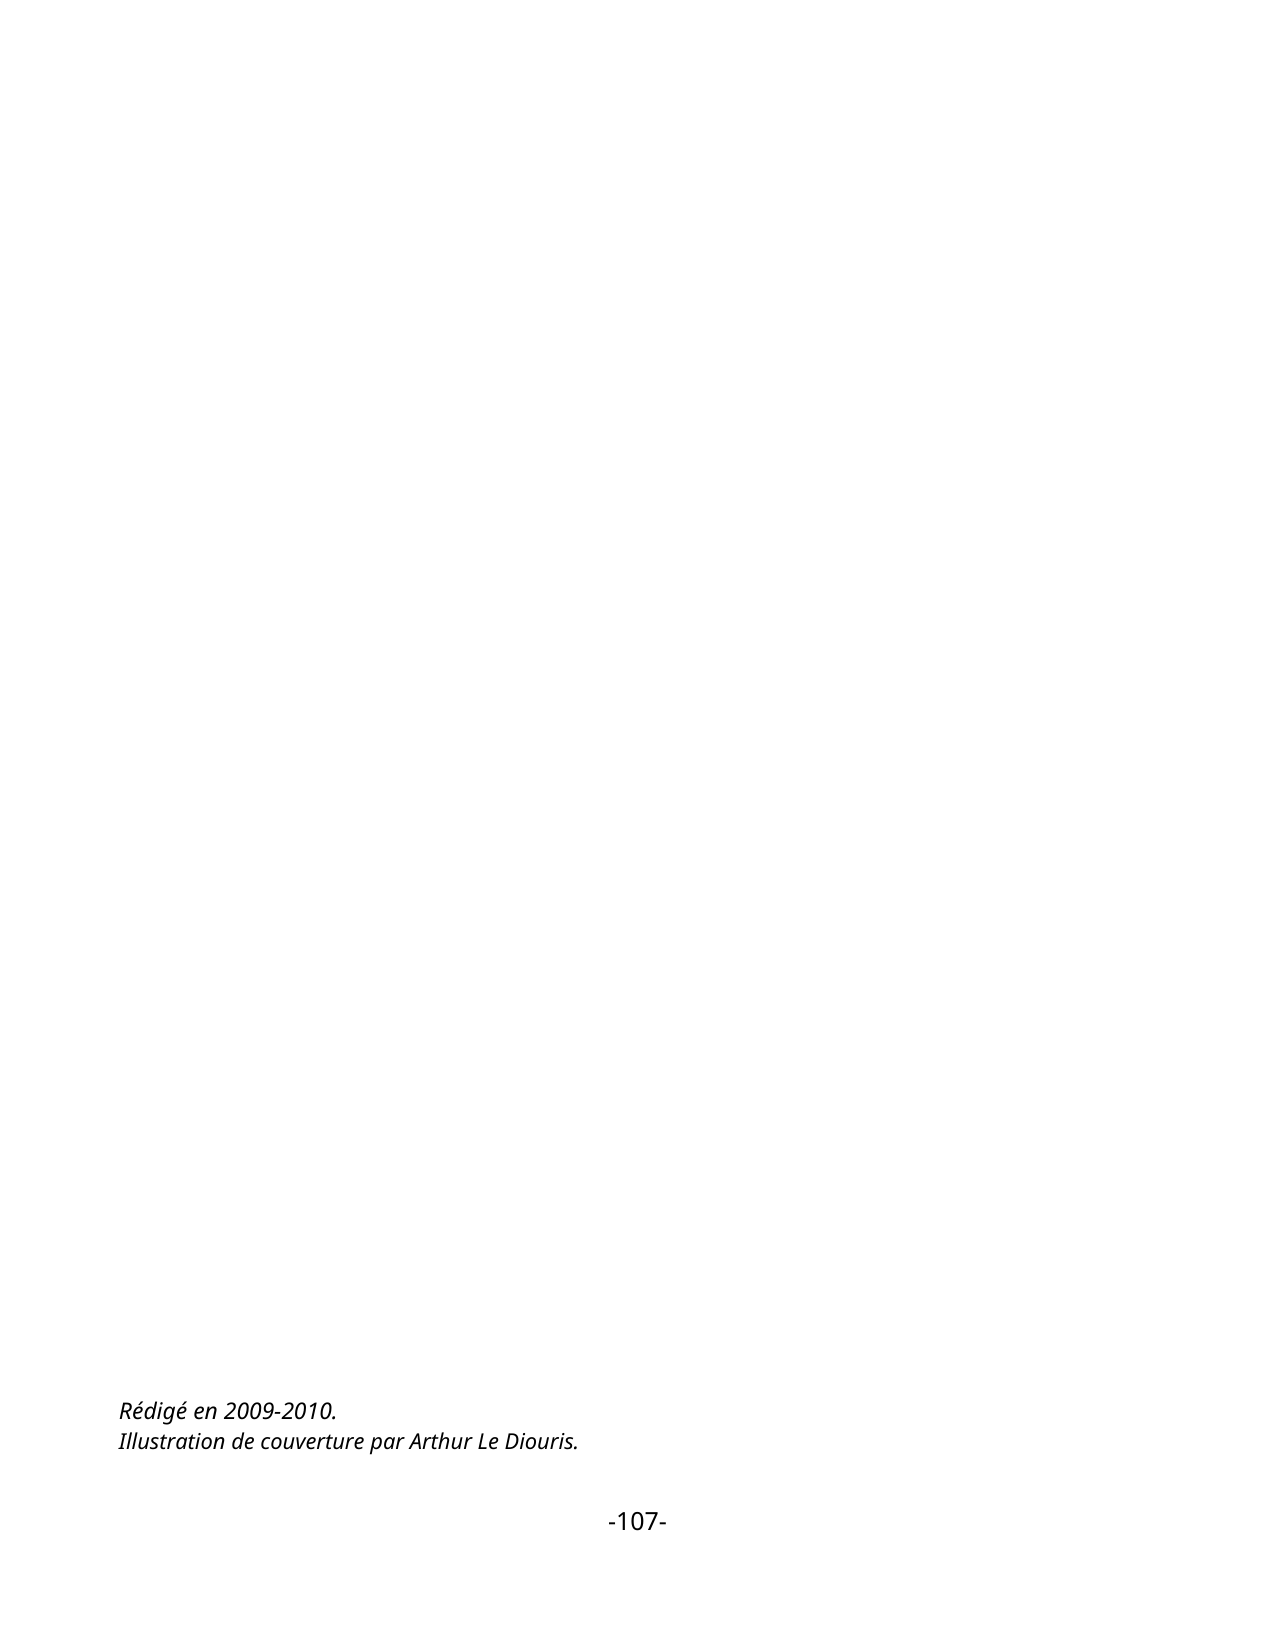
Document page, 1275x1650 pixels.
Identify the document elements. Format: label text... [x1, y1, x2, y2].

text -107- [119, 1503, 1156, 1537]
text Rédigé en 2009-2010. [119, 1394, 1125, 1426]
text Illustration de couverture par Arthur Le Diouris. [119, 1426, 1125, 1456]
